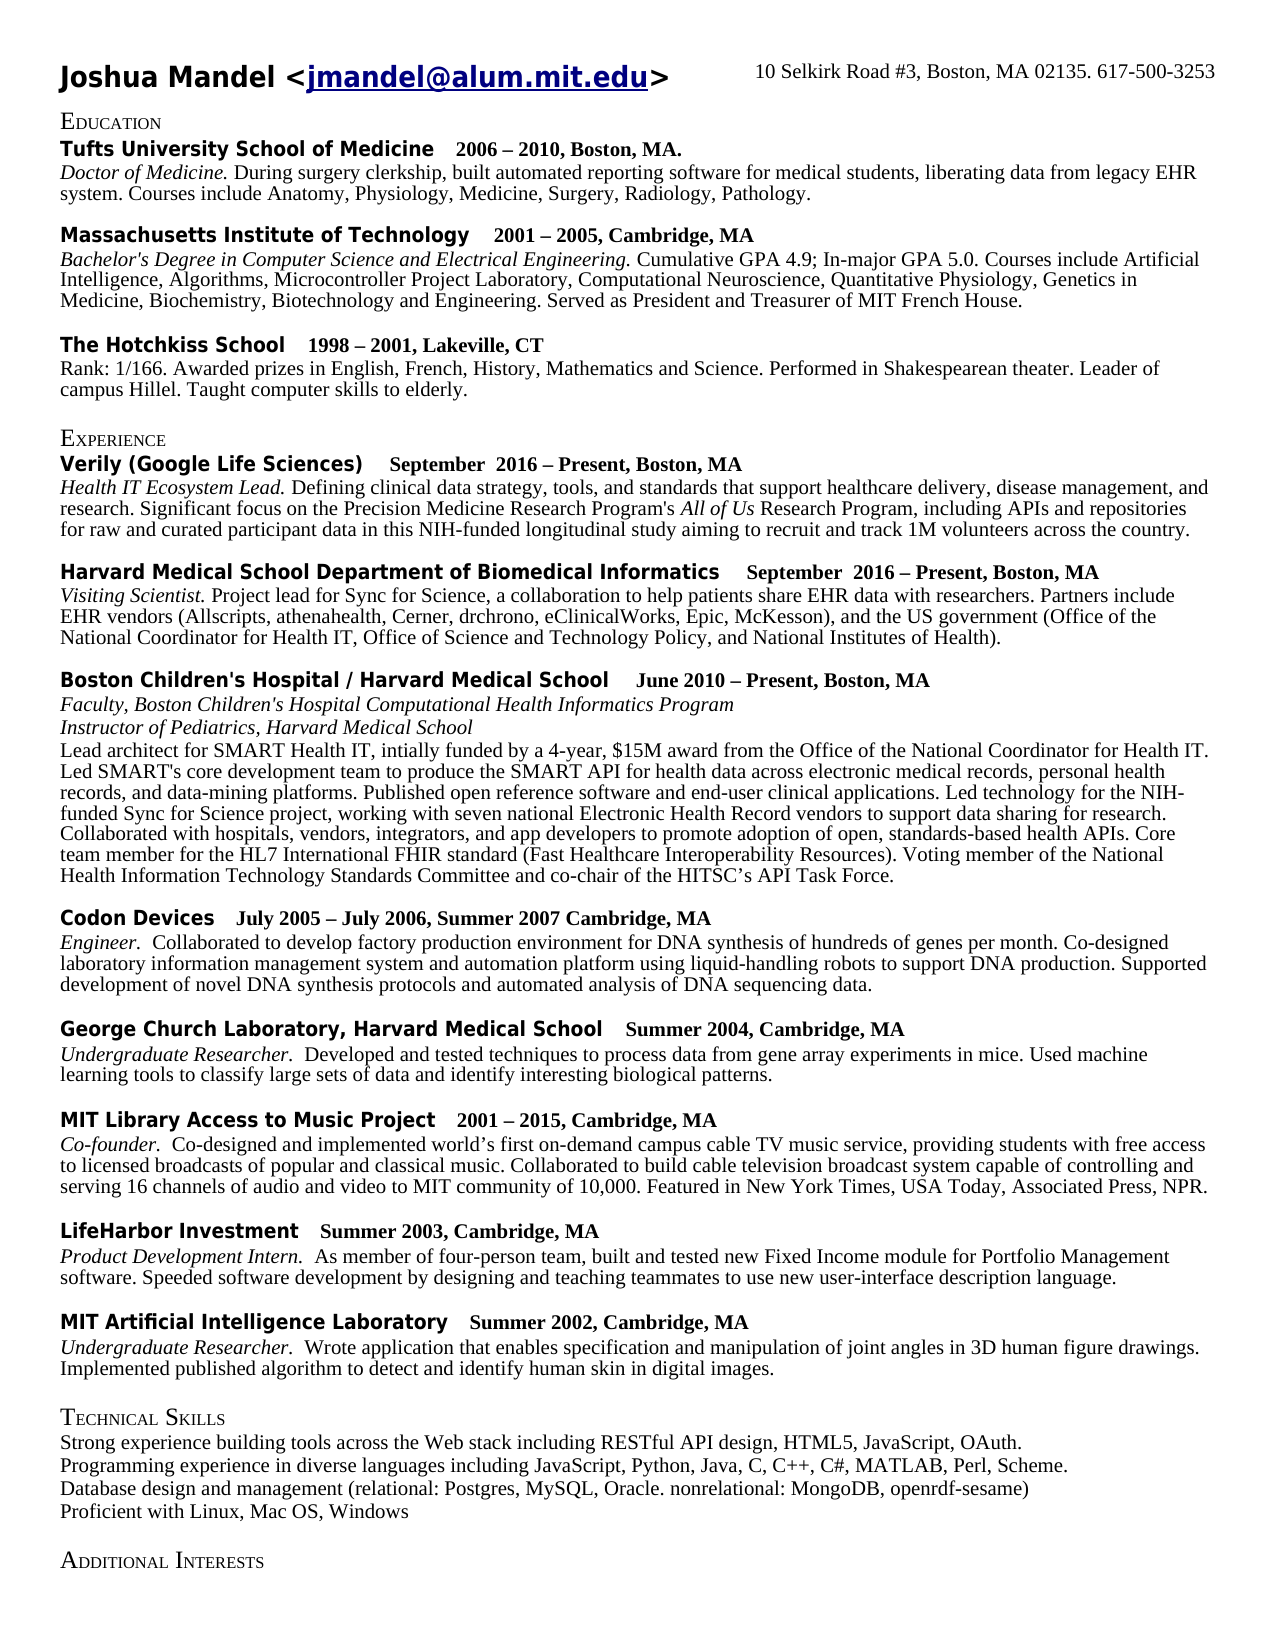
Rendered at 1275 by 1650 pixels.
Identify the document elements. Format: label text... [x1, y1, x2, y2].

text Tufts University School of Medicine 2006 – 2010, Boston, MA. Doctor of Medicine. During surgery clerkship, built automated reporting software for medical students, liberating data from legacy EHR system. Courses include Anatomy, Physiology, Medicine, Surgery, Radiology, Pathology. [60, 134, 1215, 205]
text Strong experience building tools across the Web stack including RESTful API design, HTML5, JavaScript, OAuth. [60, 1431, 1215, 1454]
text George Church Laboratory, Harvard Medical School Summer 2004, Cambridge, MA [60, 1014, 1215, 1042]
text Verily (Google Life Sciences) September 2016 – Present, Boston, MA [60, 452, 1215, 476]
table_header Joshua Mandel <jmandel@alum.mit.edu> [60, 60, 688, 107]
text Harvard Medical School Department of Biomedical Informatics September 2016 – Present, Boston, MA [60, 560, 1215, 584]
text MIT Library Access to Music Project 2001 – 2015, Cambridge, MA [60, 1105, 1215, 1133]
text Health IT Ecosystem Lead. Defining clinical data strategy, tools, and standards that support healthcare delivery, disease management, and research. Significant focus on the Precision Medicine Research Program's All of Us Research Program, including APIs and repositories for raw and curated participant data in this NIH-funded longitudinal study aiming to recruit and track 1M volunteers across the country. [60, 476, 1215, 541]
text Bachelor's Degree in Computer Science and Electrical Engineering. Cumulative GPA 4.9; In-major GPA 5.0. Courses include Artificial Intelligence, Algorithms, Microcontroller Project Laboratory, Computational Neuroscience, Quantitative Physiology, Genetics in Medicine, Biochemistry, Biotechnology and Engineering. Served as President and Treasurer of MIT French House. [60, 247, 1215, 312]
text Boston Children's Hospital / Harvard Medical School June 2010 – Present, Boston, MA [60, 668, 1215, 693]
text Massachusetts Institute of Technology 2001 – 2005, Cambridge, MA [60, 223, 1215, 247]
text Instructor of Pediatrics, Harvard Medical School [60, 716, 1215, 739]
text Proficient with Linux, Mac OS, Windows [60, 1500, 1215, 1523]
text Programming experience in diverse languages including JavaScript, Python, Java, C, C++, C#, MATLAB, Perl, Scheme. [60, 1454, 1215, 1477]
text Product Development Intern. As member of four-person team, built and tested new Fixed Income module for Portfolio Management software. Speeded software development by designing and teaching teammates to use new user-interface description language. [60, 1245, 1215, 1289]
text Additional Interests [60, 1546, 1215, 1574]
text Codon Devices July 2005 – July 2006, Summer 2007 Cambridge, MA [60, 906, 1215, 931]
text Database design and management (relational: Postgres, MySQL, Oracle. nonrelational: MongoDB, openrdf-sesame) [60, 1477, 1215, 1500]
text Education [60, 107, 1215, 134]
text Undergraduate Researcher. Developed and tested techniques to process data from gene array experiments in mice. Used machine learning tools to classify large sets of data and identify interesting biological patterns. [60, 1042, 1215, 1086]
text Technical Skills [60, 1403, 1215, 1431]
text MIT Artificial Intelligence Laboratory Summer 2002, Cambridge, MA [60, 1307, 1215, 1336]
text The Hotchkiss School 1998 – 2001, Lakeville, CT Rank: 1/166. Awarded prizes in English, French, History, Mathematics and Science. Performed in Shakespearean theater. Leader of campus Hillel. Taught computer skills to elderly. [60, 331, 1215, 401]
text Visiting Scientist. Project lead for Sync for Science, a collaboration to help patients share EHR data with researchers. Partners include EHR vendors (Allscripts, athenahealth, Cerner, drchrono, eClinicalWorks, Epic, McKesson), and the US government (Office of the National Coordinator for Health IT, Office of Science and Technology Policy, and National Institutes of Health). [60, 584, 1215, 649]
text Co-founder. Co-designed and implemented world’s first on-demand campus cable TV music service, providing students with free access to licensed broadcasts of popular and classical music. Collaborated to build cable television broadcast system capable of controlling and serving 16 channels of audio and video to MIT community of 10,000. Featured in New York Times, USA Today, Associated Press, NPR. [60, 1133, 1215, 1198]
table_header 10 Selkirk Road #3, Boston, MA 02135. 617-500-3253 [688, 60, 1215, 107]
text LifeHarbor Investment Summer 2003, Cambridge, MA [60, 1216, 1215, 1245]
text Engineer. Collaborated to develop factory production environment for DNA synthesis of hundreds of genes per month. Co-designed laboratory information management system and automation platform using liquid-handling robots to support DNA production. Supported development of novel DNA synthesis protocols and automated analysis of DNA sequencing data. [60, 931, 1215, 996]
text Faculty, Boston Children's Hospital Computational Health Informatics Program [60, 693, 1215, 716]
text Experience [60, 424, 1215, 452]
text Undergraduate Researcher. Wrote application that enables specification and manipulation of joint angles in 3D human figure drawings. Implemented published algorithm to detect and identify human skin in digital images. [60, 1336, 1215, 1380]
text Lead architect for SMART Health IT, intially funded by a 4-year, $15M award from the Office of the National Coordinator for Health IT. Led SMART's core development team to produce the SMART API for health data across electronic medical records, personal health records, and data-mining platforms. Published open reference software and end-user clinical applications. Led technology for the NIH-funded Sync for Science project, working with seven national Electronic Health Record vendors to support data sharing for research. Collaborated with hospitals, vendors, integrators, and app developers to promote adoption of open, standards-based health APIs. Core team member for the HL7 International FHIR standard (Fast Healthcare Interoperability Resources). Voting member of the National Health Information Technology Standards Committee and co-chair of the HITSC’s API Task Force. [60, 739, 1215, 887]
